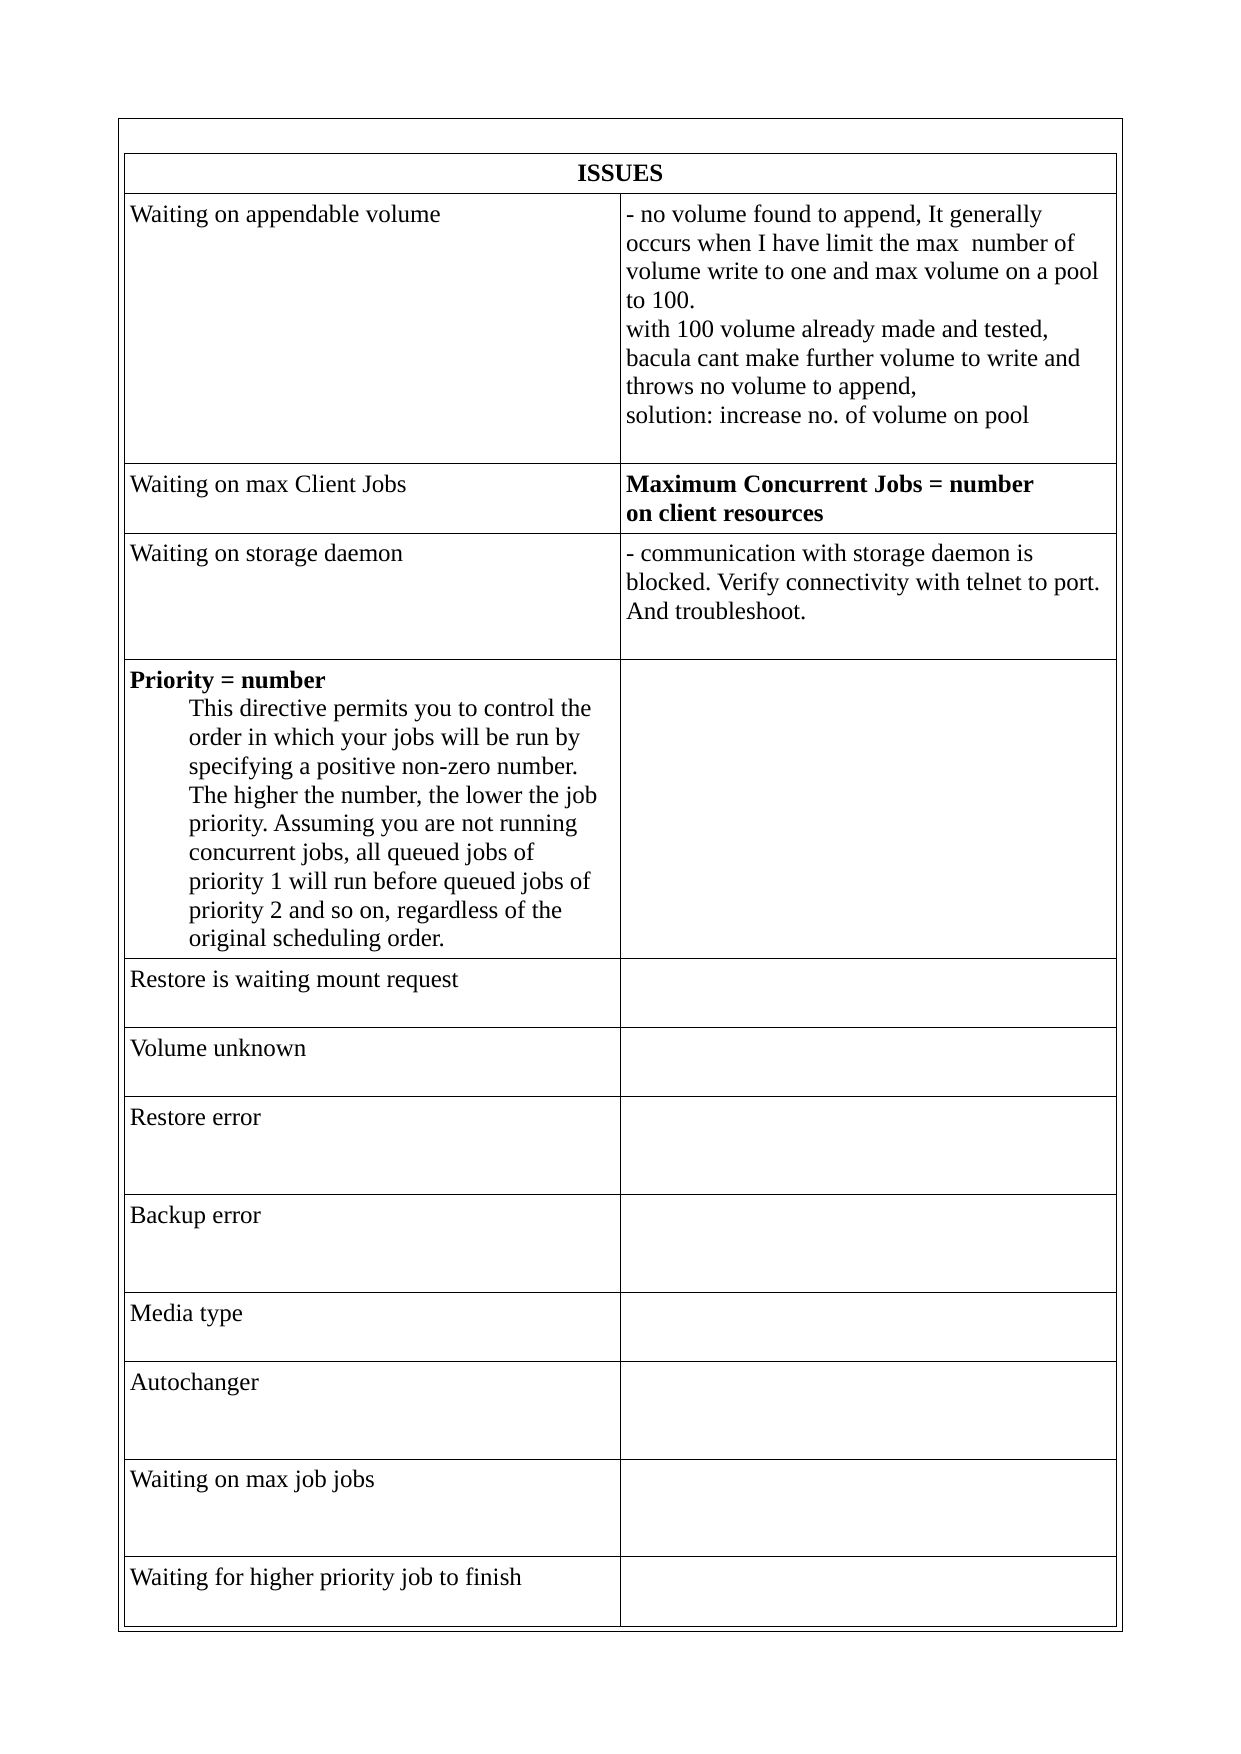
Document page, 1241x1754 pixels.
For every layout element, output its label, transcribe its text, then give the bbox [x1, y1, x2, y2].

table_cell [621, 1362, 1116, 1459]
table_cell [621, 1097, 1116, 1194]
table_cell Maximum Concurrent Jobs = number on client resources [621, 464, 1116, 532]
table_cell Restore is waiting mount request [125, 959, 620, 1027]
table_cell - no volume found to append, It generally occurs when I have limit the max number of volume write to one and max volume on a pool to 100. with 100 volume already made and tested, bacula cant make further volume to write and throws no volume to append, solution: increase no. of volume on pool [621, 194, 1116, 463]
table_cell [621, 1028, 1116, 1096]
table_header ISSUES [125, 154, 1116, 193]
table_cell Waiting on appendable volume [125, 194, 620, 463]
table_cell [621, 1557, 1116, 1626]
table_cell [621, 1195, 1116, 1292]
table_cell Priority = number This directive permits you to control the order in which your jobs will be run by specifying a positive non-zero number. The higher the number, the lower the job priority. Assuming you are not running concurrent jobs, all queued jobs of priority 1 will run before queued jobs of priority 2 and so on, regardless of the original scheduling order. [125, 660, 620, 958]
table_cell Waiting on max Client Jobs [125, 464, 620, 532]
table_cell [621, 660, 1116, 958]
table_cell - communication with storage daemon is blocked. Verify connectivity with telnet to port. And troubleshoot. [621, 534, 1116, 659]
table_cell Waiting on storage daemon [125, 534, 620, 659]
table_cell Waiting for higher priority job to finish [125, 1557, 620, 1626]
table_cell [621, 1460, 1116, 1556]
table_cell [621, 1293, 1116, 1361]
table_cell Waiting on max job jobs [125, 1460, 620, 1556]
table_cell Media type [125, 1293, 620, 1361]
table_cell Volume unknown [125, 1028, 620, 1096]
table_cell [119, 119, 1122, 1631]
table_cell Autochanger [125, 1362, 620, 1459]
table_cell Backup error [125, 1195, 620, 1292]
table_cell Restore error [125, 1097, 620, 1194]
table_cell [621, 959, 1116, 1027]
